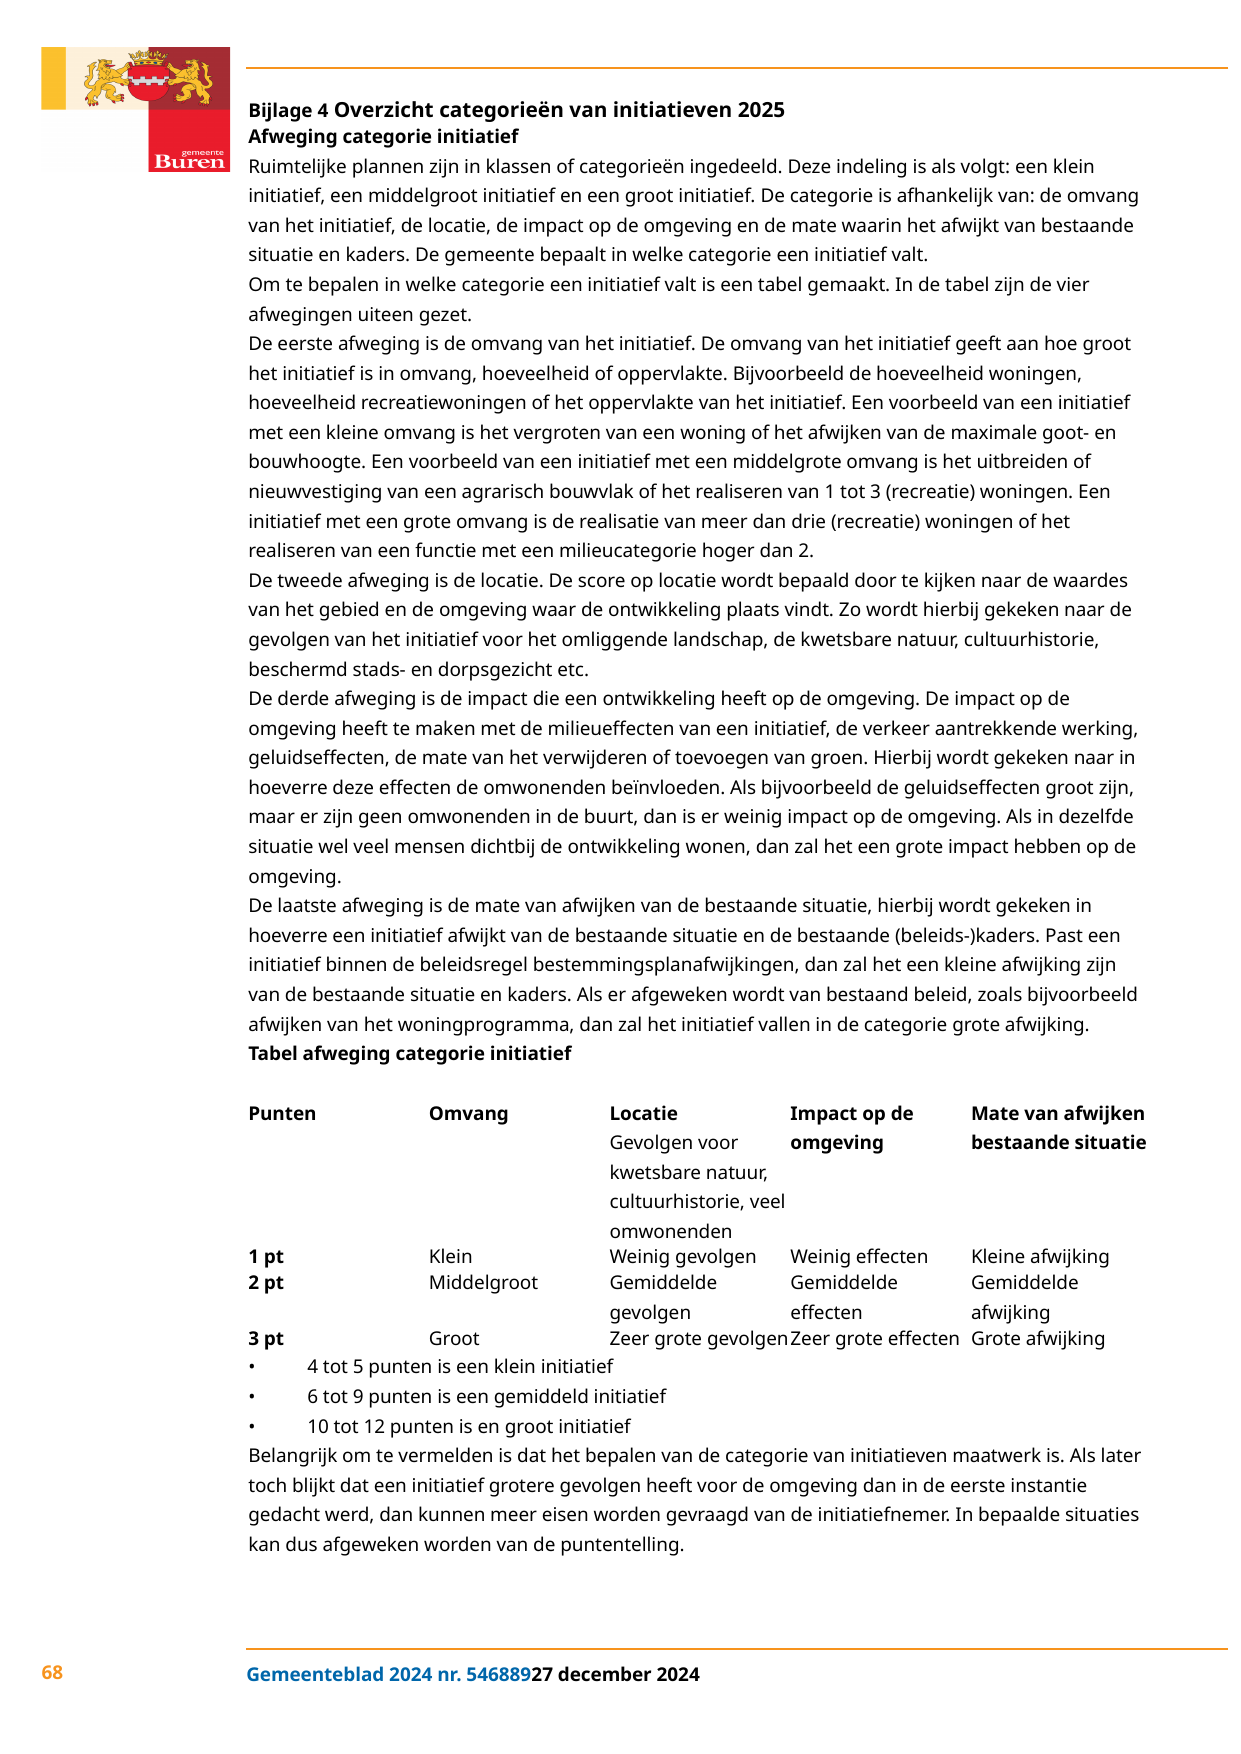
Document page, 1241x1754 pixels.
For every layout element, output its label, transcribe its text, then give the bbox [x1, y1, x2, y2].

text Tabel afweging categorie initiatief [248, 1040, 1152, 1066]
table_header Locatie Gevolgen voor kwetsbare natuur, cultuurhistorie, veel omwonenden [609, 1100, 790, 1244]
text Belangrijk om te vermelden is dat het bepalen van de categorie van initiatieven maatwerk is. Als later toch blijkt dat een initiatief grotere gevolgen heeft voor de omgeving dan in de eerste instantie gedacht werd, dan kunnen meer eisen worden gevraagd van de initiatiefnemer. In bepaalde situaties kan dus afgeweken worden van de puntentelling. [248, 1442, 1152, 1557]
table_cell Zeer grote effecten [790, 1325, 971, 1351]
text De tweede afweging is de locatie. De score op locatie wordt bepaald door te kijken naar de waardes van het gebied en de omgeving waar de ontwikkeling plaats vindt. Zo wordt hierbij gekeken naar de gevolgen van het initiatief voor het omliggende landschap, de kwetsbare natuur, cultuurhistorie, beschermd stads- en dorpsgezicht etc. [248, 567, 1152, 682]
table_cell Klein [429, 1244, 609, 1269]
text De laatste afweging is de mate van afwijken van de bestaande situatie, hierbij wordt gekeken in hoeverre een initiatief afwijkt van de bestaande situatie en de bestaande (beleids-)kaders. Past een initiatief binnen de beleidsregel bestemmingsplanafwijkingen, dan zal het een kleine afwijking zijn van de bestaande situatie en kaders. Als er afgeweken wordt van bestaand beleid, zoals bijvoorbeeld afwijken van het woningprogramma, dan zal het initiatief vallen in de categorie grote afwijking. [248, 892, 1152, 1037]
table_cell Middelgroot [429, 1270, 609, 1325]
table_cell 1 pt [248, 1244, 429, 1269]
list 10 tot 12 punten is en groot initiatief [248, 1413, 1152, 1439]
text Om te bepalen in welke categorie een initiatief valt is een tabel gemaakt. In de tabel zijn de vier afwegingen uiteen gezet. [248, 271, 1152, 327]
table_cell Grote afwijking [971, 1325, 1152, 1351]
text De derde afweging is de impact die een ontwikkeling heeft op de omgeving. De impact op de omgeving heeft te maken met de milieueffecten van een initiatief, de verkeer aantrekkende werking, geluidseffecten, de mate van het verwijderen of toevoegen van groen. Hierbij wordt gekeken naar in hoeverre deze effecten de omwonenden beïnvloeden. Als bijvoorbeeld de geluidseffecten groot zijn, maar er zijn geen omwonenden in de buurt, dan is er weinig impact op de omgeving. Als in dezelfde situatie wel veel mensen dichtbij de ontwikkeling wonen, dan zal het een grote impact hebben op de omgeving. [248, 685, 1152, 889]
table_header Punten [248, 1100, 429, 1244]
table_cell Weinig effecten [790, 1244, 971, 1269]
table_cell Gemiddelde gevolgen [609, 1270, 790, 1325]
table_cell Zeer grote gevolgen [609, 1325, 790, 1351]
table_cell 2 pt [248, 1270, 429, 1325]
table_cell 3 pt [248, 1325, 429, 1351]
list 4 tot 5 punten is een klein initiatief [248, 1354, 1152, 1379]
table_header Impact op de omgeving [790, 1100, 971, 1244]
table_cell Weinig gevolgen [609, 1244, 790, 1269]
text De eerste afweging is de omvang van het initiatief. De omvang van het initiatief geeft aan hoe groot het initiatief is in omvang, hoeveelheid of oppervlakte. Bijvoorbeeld de hoeveelheid woningen, hoeveelheid recreatiewoningen of het oppervlakte van het initiatief. Een voorbeeld van een initiatief met een kleine omvang is het vergroten van een woning of het afwijken van de maximale goot- en bouwhoogte. Een voorbeeld van een initiatief met een middelgrote omvang is het uitbreiden of nieuwvestiging van een agrarisch bouwvlak of het realiseren van 1 tot 3 (recreatie) woningen. Een initiatief met een grote omvang is de realisatie van meer dan drie (recreatie) woningen of het realiseren van een functie met een milieucategorie hoger dan 2. [248, 330, 1152, 563]
table_cell Gemiddelde effecten [790, 1270, 971, 1325]
text Bijlage 4 Overzicht categorieën van initiatieven 2025 [248, 95, 1152, 123]
table_header Mate van afwijken bestaande situatie [971, 1100, 1152, 1244]
text Ruimtelijke plannen zijn in klassen of categorieën ingedeeld. Deze indeling is als volgt: een klein initiatief, een middelgroot initiatief en een groot initiatief. De categorie is afhankelijk van: de omvang van het initiatief, de locatie, de impact op de omgeving en de mate waarin het afwijkt van bestaande situatie en kaders. De gemeente bepaalt in welke categorie een initiatief valt. [248, 153, 1152, 267]
table_cell Kleine afwijking [971, 1244, 1152, 1269]
list 6 tot 9 punten is een gemiddeld initiatief [248, 1383, 1152, 1409]
table_header Omvang [429, 1100, 609, 1244]
text Afweging categorie initiatief [248, 123, 1152, 149]
table_cell Gemiddelde afwijking [971, 1270, 1152, 1325]
picture [41, 47, 231, 172]
table_cell Groot [429, 1325, 609, 1351]
